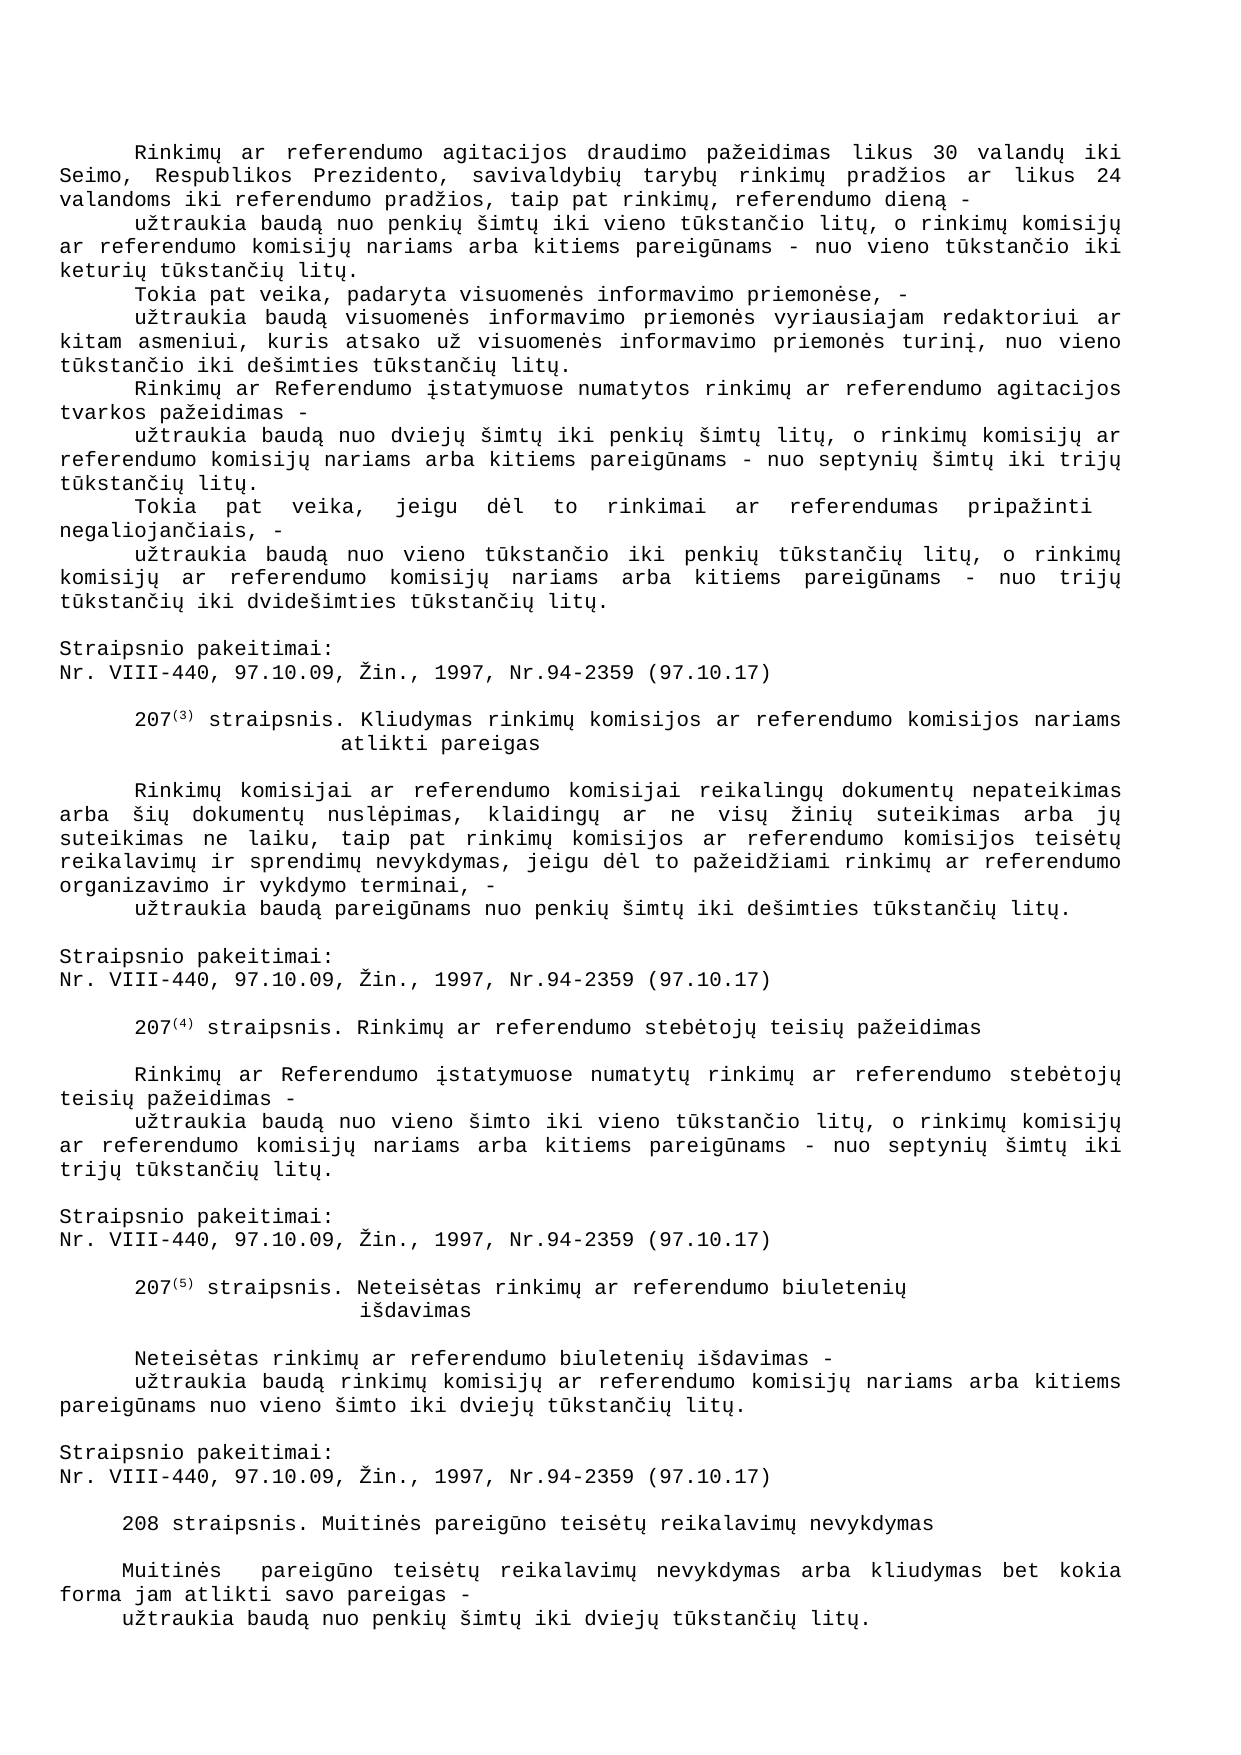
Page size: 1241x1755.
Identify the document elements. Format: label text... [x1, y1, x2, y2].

text užtraukia baudą nuo vieno šimto iki vieno tūkstančio litų, o rinkimų komisijų ar referendumo komisijų nariams arba kitiems pareigūnams - nuo septynių šimtų iki trijų tūkstančių litų. [59, 1111, 1122, 1182]
text užtraukia baudą pareigūnams nuo penkių šimtų iki dešimties tūkstančių litų. [59, 898, 1122, 922]
text 207(4) straipsnis. Rinkimų ar referendumo stebėtojų teisių pažeidimas [59, 1017, 1122, 1040]
text Tokia pat veika, padaryta visuomenės informavimo priemonėse, - [59, 284, 1122, 307]
text Rinkimų ar Referendumo įstatymuose numatytų rinkimų ar referendumo stebėtojų teisių pažeidimas - [59, 1064, 1122, 1111]
text Straipsnio pakeitimai: [59, 1206, 1122, 1229]
text Nr. VIII-440, 97.10.09, Žin., 1997, Nr.94-2359 (97.10.17) [59, 969, 1122, 993]
text Rinkimų ar Referendumo įstatymuose numatytos rinkimų ar referendumo agitacijos tvarkos pažeidimas - [59, 378, 1122, 426]
text Rinkimų komisijai ar referendumo komisijai reikalingų dokumentų nepateikimas arba šių dokumentų nuslėpimas, klaidingų ar ne visų žinių suteikimas arba jų suteikimas ne laiku, taip pat rinkimų komisijos ar referendumo komisijos teisėtų reikalavimų ir sprendimų nevykdymas, jeigu dėl to pažeidžiami rinkimų ar referendumo organizavimo ir vykdymo terminai, - [59, 780, 1122, 898]
text Nr. VIII-440, 97.10.09, Žin., 1997, Nr.94-2359 (97.10.17) [59, 662, 1122, 686]
text išdavimas [59, 1300, 1122, 1324]
text užtraukia baudą nuo vieno tūkstančio iki penkių tūkstančių litų, o rinkimų komisijų ar referendumo komisijų nariams arba kitiems pareigūnams - nuo trijų tūkstančių iki dvidešimties tūkstančių litų. [59, 544, 1122, 615]
text užtraukia baudą nuo dviejų šimtų iki penkių šimtų litų, o rinkimų komisijų ar referendumo komisijų nariams arba kitiems pareigūnams - nuo septynių šimtų iki trijų tūkstančių litų. [59, 426, 1122, 496]
text užtraukia baudą nuo penkių šimtų iki dviejų tūkstančių litų. [59, 1608, 1122, 1631]
text užtraukia baudą visuomenės informavimo priemonės vyriausiajam redaktoriui ar kitam asmeniui, kuris atsako už visuomenės informavimo priemonės turinį, nuo vieno tūkstančio iki dešimties tūkstančių litų. [59, 307, 1122, 378]
text Straipsnio pakeitimai: [59, 946, 1122, 969]
text užtraukia baudą rinkimų komisijų ar referendumo komisijų nariams arba kitiems pareigūnams nuo vieno šimto iki dviejų tūkstančių litų. [59, 1371, 1122, 1419]
text Tokia pat veika, jeigu dėl to rinkimai ar referendumas pripažinti negaliojančiais, - [59, 496, 1122, 544]
text Neteisėtas rinkimų ar referendumo biuletenių išdavimas - [59, 1348, 1122, 1371]
text Nr. VIII-440, 97.10.09, Žin., 1997, Nr.94-2359 (97.10.17) [59, 1229, 1122, 1253]
text Nr. VIII-440, 97.10.09, Žin., 1997, Nr.94-2359 (97.10.17) [59, 1466, 1122, 1489]
text Straipsnio pakeitimai: [59, 638, 1122, 662]
text užtraukia baudą nuo penkių šimtų iki vieno tūkstančio litų, o rinkimų komisijų ar referendumo komisijų nariams arba kitiems pareigūnams - nuo vieno tūkstančio iki keturių tūkstančių litų. [59, 213, 1122, 284]
text 207(5) straipsnis. Neteisėtas rinkimų ar referendumo biuletenių [59, 1277, 1122, 1300]
text Muitinės pareigūno teisėtų reikalavimų nevykdymas arba kliudymas bet kokia forma jam atlikti savo pareigas - [59, 1561, 1122, 1608]
text Rinkimų ar referendumo agitacijos draudimo pažeidimas likus 30 valandų iki Seimo, Respublikos Prezidento, savivaldybių tarybų rinkimų pradžios ar likus 24 valandoms iki referendumo pradžios, taip pat rinkimų, referendumo dieną - [59, 142, 1122, 213]
text 207(3) straipsnis. Kliudymas rinkimų komisijos ar referendumo komisijos nariams atlikti pareigas [134, 709, 1122, 757]
text Straipsnio pakeitimai: [59, 1442, 1122, 1466]
text 208 straipsnis. Muitinės pareigūno teisėtų reikalavimų nevykdymas [59, 1513, 1122, 1537]
